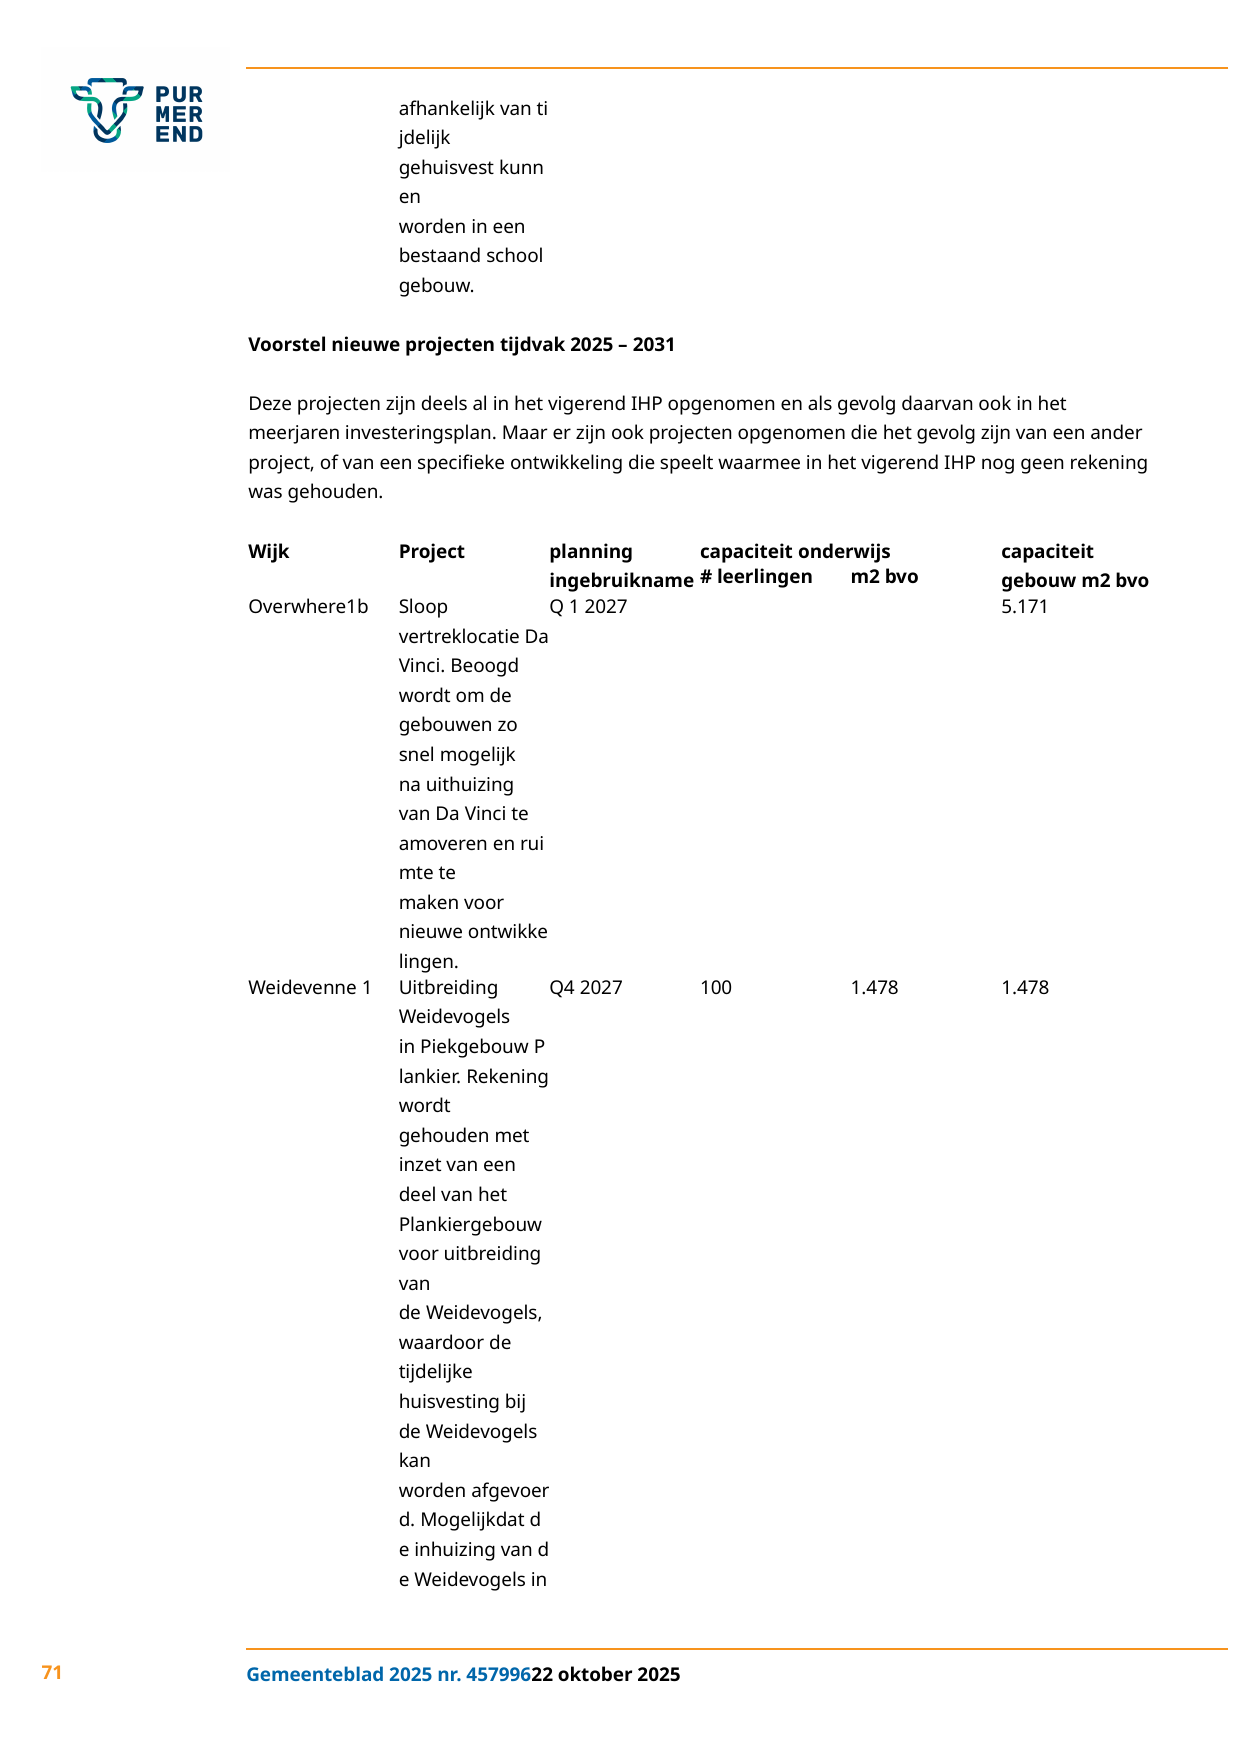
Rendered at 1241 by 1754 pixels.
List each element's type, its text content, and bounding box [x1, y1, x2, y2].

table_cell [248, 564, 398, 593]
table_cell Weidevenne 1 [248, 974, 398, 1591]
table_cell [850, 95, 1001, 298]
table_cell m2 bvo [850, 564, 1001, 593]
table_header Wijk [248, 538, 398, 564]
picture [41, 47, 231, 172]
table_cell [549, 95, 700, 298]
table_header capaciteit onderwijs [700, 538, 1001, 564]
table_header capaciteit gebouw m2 bvo [1001, 538, 1152, 593]
table_cell # leerlingen [700, 564, 850, 593]
table_cell [700, 95, 850, 298]
table_cell [399, 564, 549, 593]
table_cell [248, 95, 398, 298]
table_cell 100 [700, 974, 850, 1591]
text Voorstel nieuwe projecten tijdvak 2025 – 2031 [248, 331, 1152, 357]
table_cell [1001, 95, 1152, 298]
table_cell Q 1 2027 [549, 593, 700, 974]
text Deze projecten zijn deels al in het vigerend IHP opgenomen en als gevolg daarvan ook in het meerjaren investeringsplan. Maar er zijn ook projecten opgenomen die het gevolg zijn van een ander project, of van een specifieke ontwikkeling die speelt waarmee in het vigerend IHP nog geen rekening was gehouden. [248, 390, 1152, 504]
table_cell 1.478 [1001, 974, 1152, 1591]
table_cell afhankelijk van tijdelijk gehuisvest kunnen worden in een bestaand schoolgebouw. [399, 95, 549, 298]
table_cell Uitbreiding Weidevogels in Piekgebouw Plankier. Rekening wordt gehouden met inzet van een deel van het Plankiergebouw voor uitbreiding van de Weidevogels, waardoor de tijdelijke huisvesting bij de Weidevogels kan worden afgevoerd. Mogelijkdat de inhuizing van de Weidevogels in [399, 974, 549, 1591]
table_cell Sloop vertreklocatie Da Vinci. Beoogd wordt om de gebouwen zo snel mogelijk na uithuizing van Da Vinci te amoveren en ruimte te maken voor nieuwe ontwikkelingen. [399, 593, 549, 974]
table_cell [700, 593, 850, 974]
table_cell [850, 593, 1001, 974]
table_cell Overwhere1b [248, 593, 398, 974]
table_header Project [399, 538, 549, 564]
table_header planning ingebruikname [549, 538, 700, 593]
table_cell Q4 2027 [549, 974, 700, 1591]
table_cell 1.478 [850, 974, 1001, 1591]
table_cell 5.171 [1001, 593, 1152, 974]
